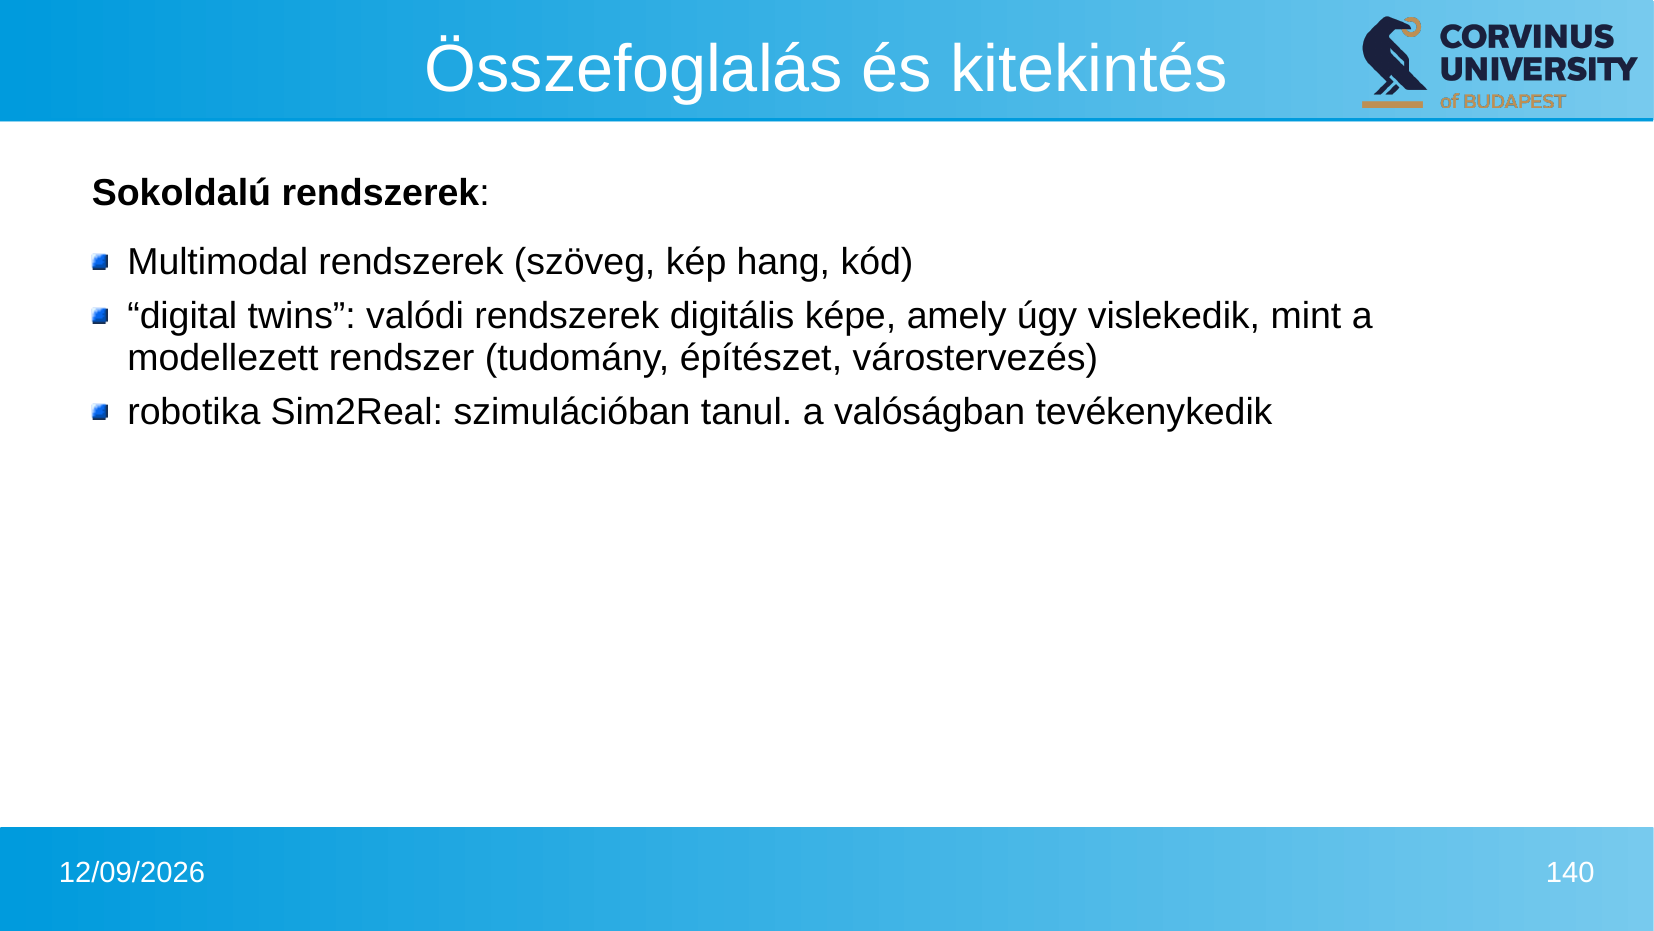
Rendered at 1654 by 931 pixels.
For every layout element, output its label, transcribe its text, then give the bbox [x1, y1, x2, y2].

text_box Sokoldalú rendszerek: Multimodal rendszerek (szöveg, kép hang, kód) “digital twins”: valódi rendszerek digitális képe, amely úgy vislekedik, mint a modellezett rendszer (tudomány, építészet, várostervezés) robotika Sim2Real: szimulációban tanul. a valóságban tevékenykedik [77, 164, 1402, 779]
picture [1362, 16, 1638, 108]
title Összefoglalás és kitekintés [59, 29, 1362, 108]
